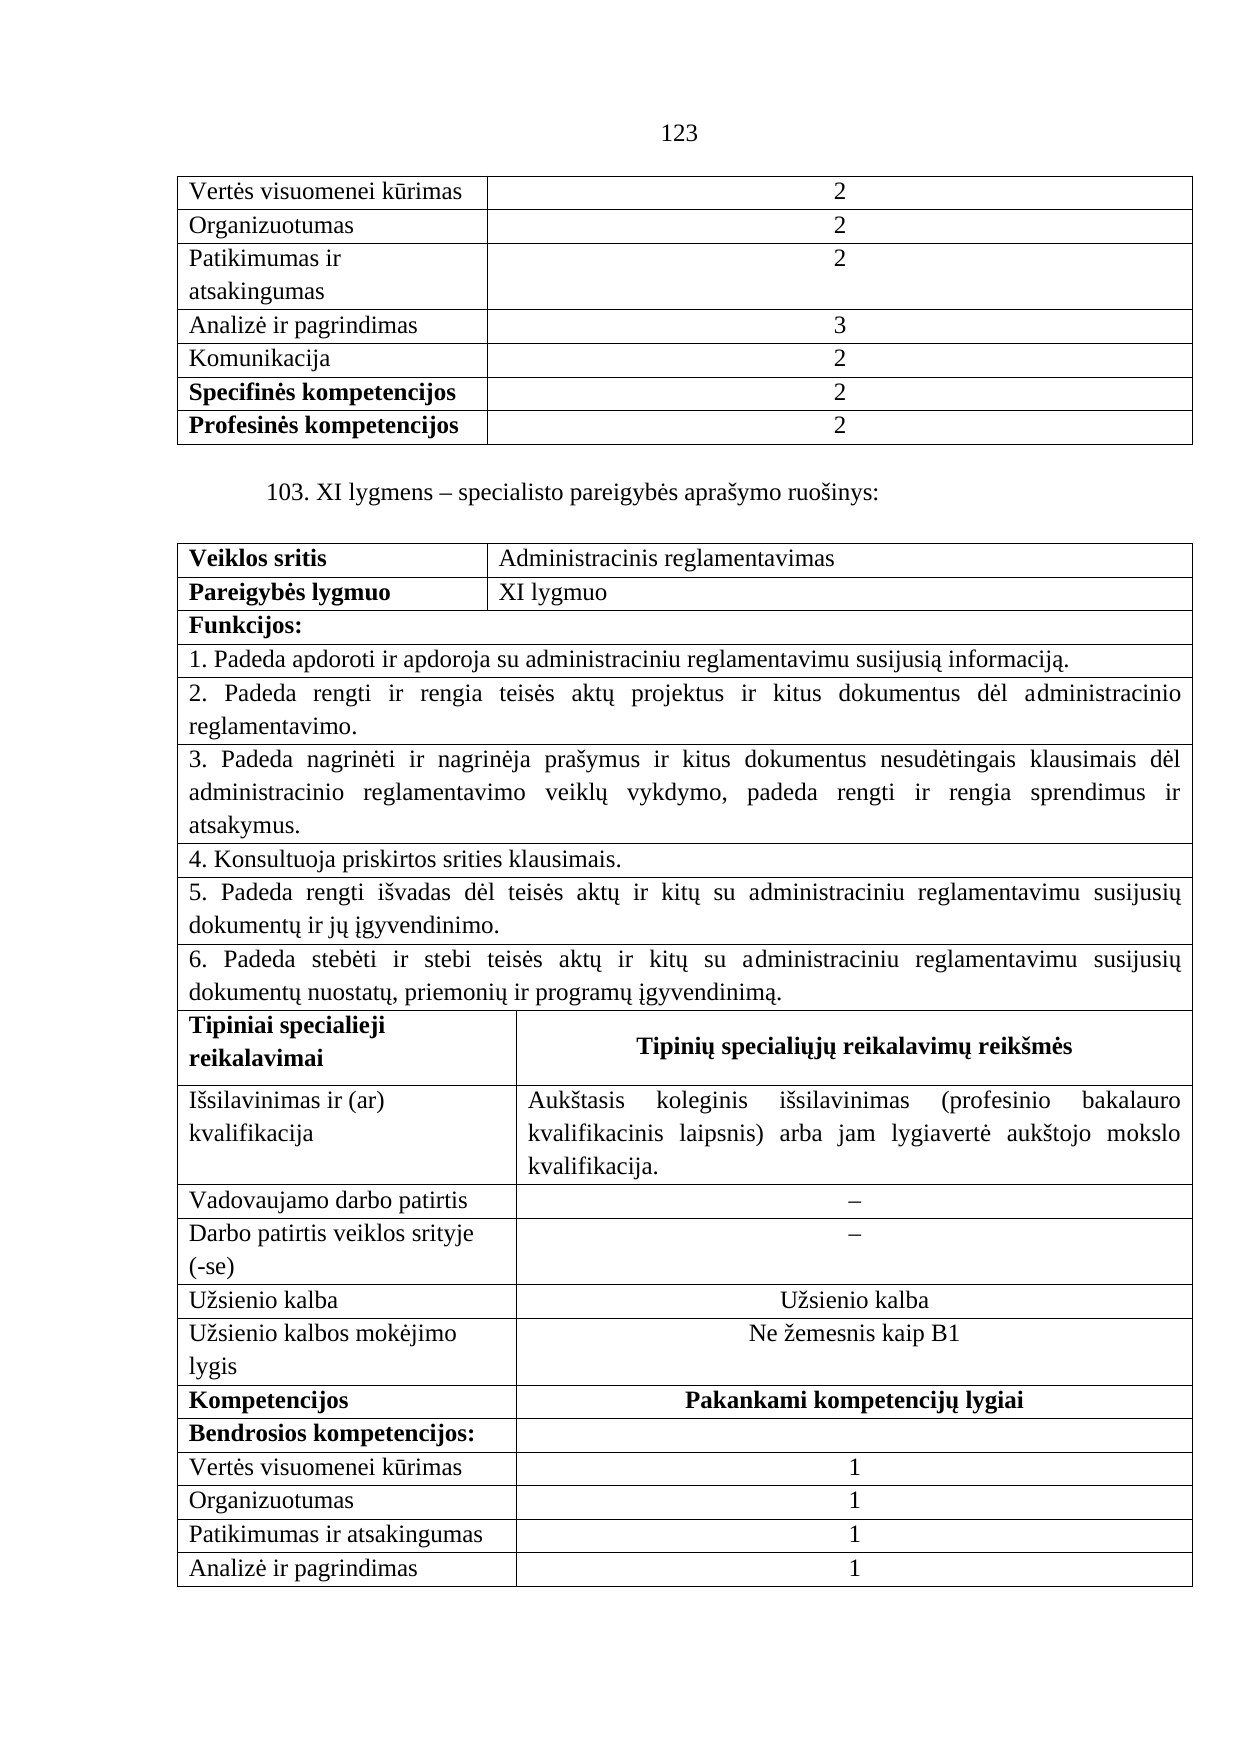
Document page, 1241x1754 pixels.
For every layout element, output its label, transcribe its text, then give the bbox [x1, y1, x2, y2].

table_cell XI lygmuo [488, 578, 1192, 610]
table_cell 3 [488, 310, 1192, 343]
table_cell Užsienio kalbos mokėjimo lygis [178, 1319, 516, 1384]
table_cell Patikimumas ir atsakingumas [178, 1520, 516, 1552]
table_cell 2 [488, 177, 1192, 209]
table_cell Funkcijos: [178, 611, 1192, 644]
table_cell Vadovaujamo darbo patirtis [178, 1185, 516, 1218]
text 103. XI lygmens – specialisto pareigybės aprašymo ruošinys: [177, 477, 1181, 506]
table_cell 1 [517, 1520, 1192, 1552]
table_cell Specifinės kompetencijos [178, 378, 487, 410]
table_cell Darbo patirtis veiklos srityje (-se) [178, 1219, 516, 1284]
table_cell 6. Padeda stebėti ir stebi teisės aktų ir kitų su administraciniu reglamentavimu susijusių dokumentų nuostatų, priemonių ir programų įgyvendinimą. [178, 945, 1192, 1010]
table_cell Komunikacija [178, 344, 487, 376]
table_cell Užsienio kalba [517, 1285, 1192, 1318]
table_cell Tipiniai specialieji reikalavimai [178, 1011, 516, 1085]
table_cell 2 [488, 344, 1192, 376]
table_cell Išsilavinimas ir (ar) kvalifikacija [178, 1086, 516, 1184]
table_cell – [517, 1219, 1192, 1284]
table_cell Organizuotumas [178, 210, 487, 243]
table_cell Pareigybės lygmuo [178, 578, 487, 610]
table_cell Vertės visuomenei kūrimas [178, 177, 487, 209]
table_cell Kompetencijos [178, 1386, 516, 1418]
table_cell 3. Padeda nagrinėti ir nagrinėja prašymus ir kitus dokumentus nesudėtingais klausimais dėl administracinio reglamentavimo veiklų vykdymo, padeda rengti ir rengia sprendimus ir atsakymus. [178, 745, 1192, 843]
table_cell 2 [488, 244, 1192, 309]
table_cell Patikimumas ir atsakingumas [178, 244, 487, 309]
table_cell 2. Padeda rengti ir rengia teisės aktų projektus ir kitus dokumentus dėl administracinio reglamentavimo. [178, 678, 1192, 744]
table_cell 2 [488, 210, 1192, 243]
table_cell Organizuotumas [178, 1486, 516, 1519]
table_cell 2 [488, 411, 1192, 443]
table_cell Analizė ir pagrindimas [178, 310, 487, 343]
table_cell Tipinių specialiųjų reikalavimų reikšmės [517, 1011, 1192, 1085]
table_cell Pakankami kompetencijų lygiai [517, 1386, 1192, 1418]
table_cell 1 [517, 1453, 1192, 1485]
table_cell 1 [517, 1486, 1192, 1519]
table_cell 2 [488, 378, 1192, 410]
table_cell 1. Padeda apdoroti ir apdoroja su administraciniu reglamentavimu susijusią informaciją. [178, 645, 1192, 677]
table_header Administracinis reglamentavimas [488, 544, 1192, 577]
table_cell 4. Konsultuoja priskirtos srities klausimais. [178, 844, 1192, 877]
table_cell Aukštasis koleginis išsilavinimas (profesinio bakalauro kvalifikacinis laipsnis) arba jam lygiavertė aukštojo mokslo kvalifikacija. [517, 1086, 1192, 1184]
table_cell Vertės visuomenei kūrimas [178, 1453, 516, 1485]
table_header Veiklos sritis [178, 544, 487, 577]
table_cell – [517, 1185, 1192, 1218]
table_cell 1 [517, 1553, 1192, 1586]
table_cell Bendrosios kompetencijos: [178, 1419, 516, 1452]
table_cell Užsienio kalba [178, 1285, 516, 1318]
table_cell Ne žemesnis kaip B1 [517, 1319, 1192, 1384]
table_cell Profesinės kompetencijos [178, 411, 487, 443]
table_cell Analizė ir pagrindimas [178, 1553, 516, 1586]
table_cell 5. Padeda rengti išvadas dėl teisės aktų ir kitų su administraciniu reglamentavimu susijusių dokumentų ir jų įgyvendinimo. [178, 878, 1192, 943]
table_cell [517, 1419, 1192, 1452]
